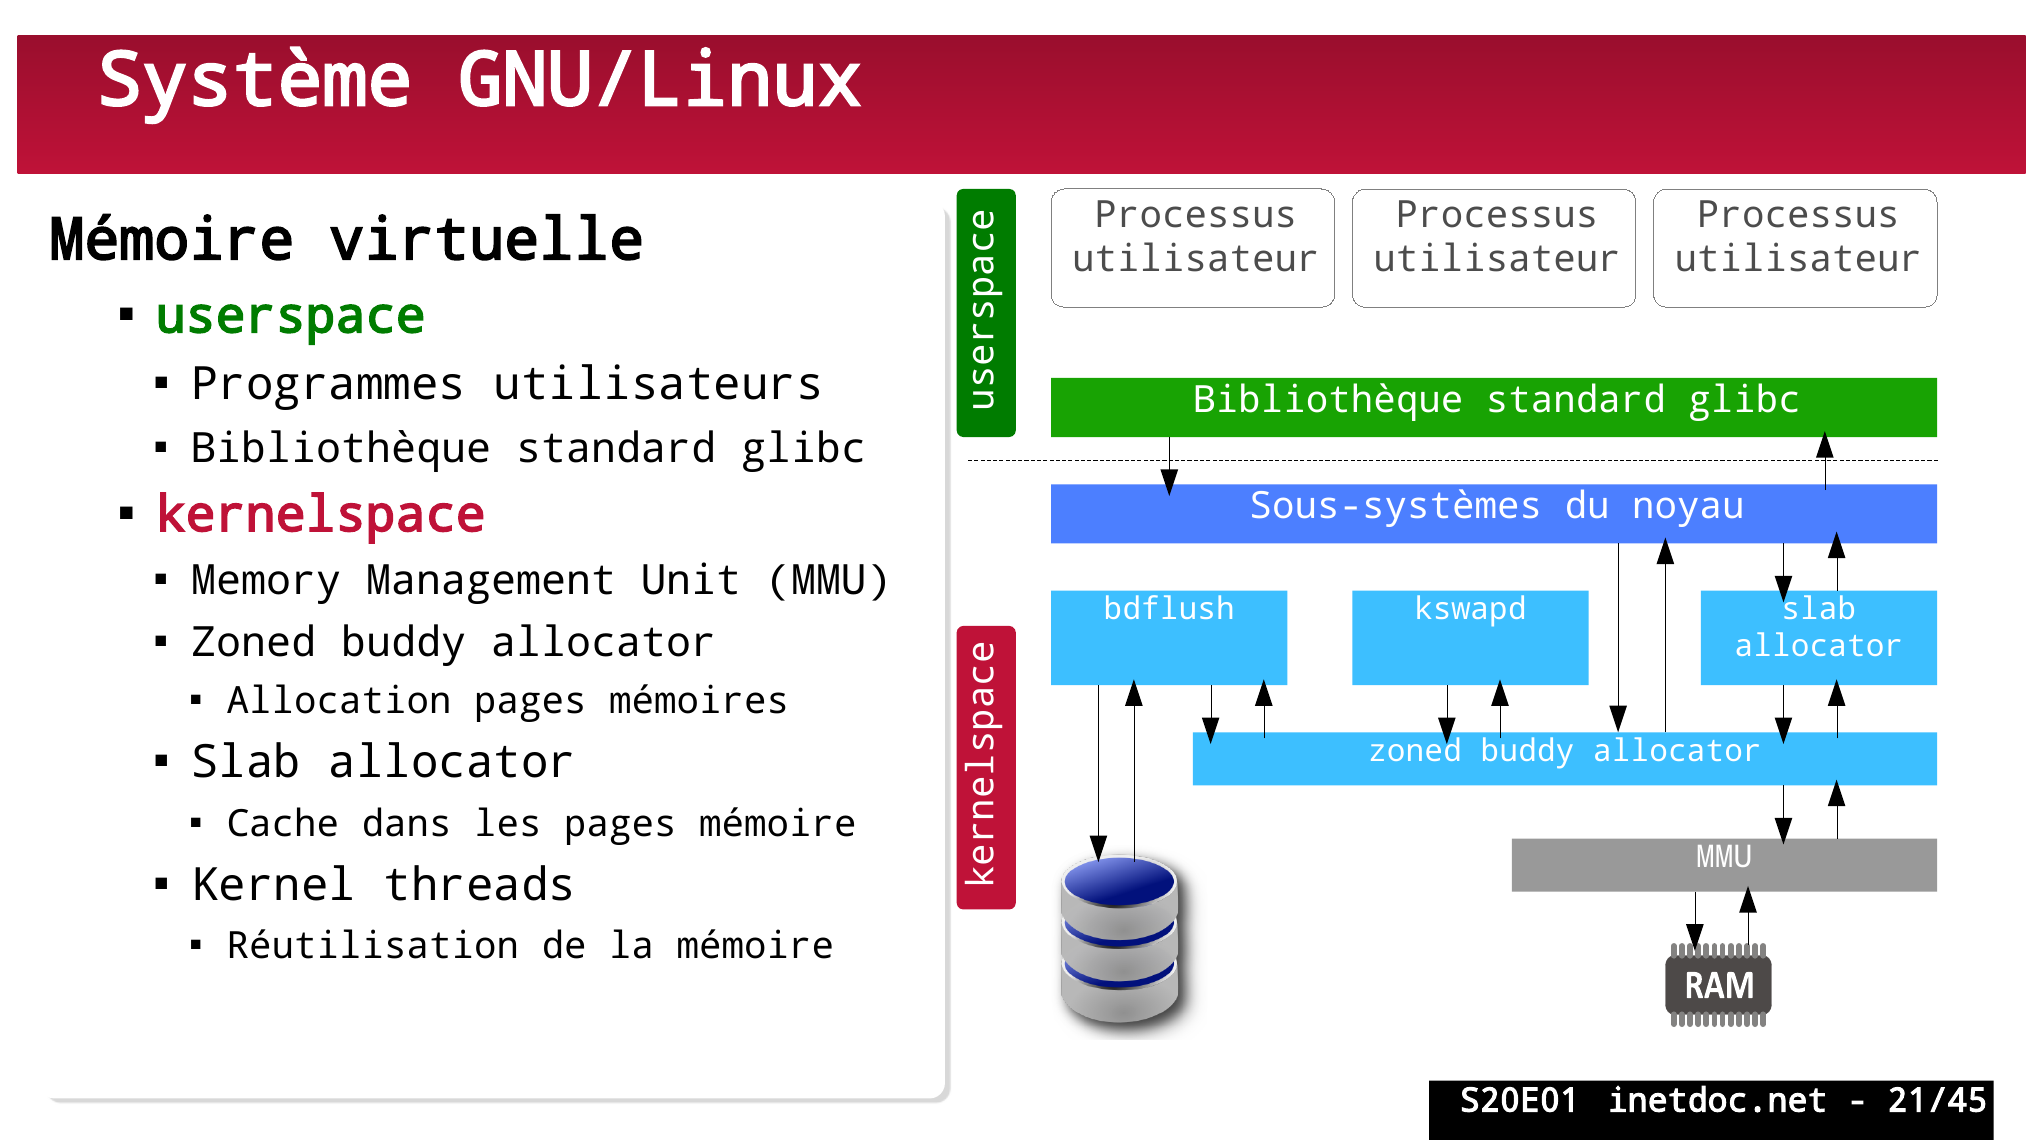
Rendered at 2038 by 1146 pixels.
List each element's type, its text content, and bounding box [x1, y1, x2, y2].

text_box userspace [956, 188, 1016, 438]
text_box Processus utilisateur [1051, 188, 1335, 308]
text_box MMU [1511, 838, 1938, 892]
text_box kernelspace [956, 625, 1016, 910]
text_box slab allocator [1700, 590, 1938, 686]
text_box bdflush [1051, 590, 1288, 686]
text_box Processus utilisateur [1352, 189, 1636, 308]
text_box Mémoire virtuelle userspace Programmes utilisateurs Bibliothèque standard glibc kernelspace Memory Management Unit (MMU) Zoned buddy allocator Allocation pages mémoires Slab allocator Cache dans les pages mémoire Kernel threads Réutilisation de la mémoire [38, 200, 945, 1099]
picture [1665, 942, 1772, 1028]
text_box Processus utilisateur [1653, 189, 1938, 308]
picture [1019, 845, 1217, 1040]
text_box Système GNU/Linux [17, 35, 2026, 174]
text_box S20E01 inetdoc.net - <numéro>/45 [1429, 1080, 1994, 1140]
text_box kswapd [1352, 590, 1589, 686]
text_box zoned buddy allocator [1192, 732, 1938, 786]
text_box Bibliothèque standard glibc [1051, 377, 1938, 438]
